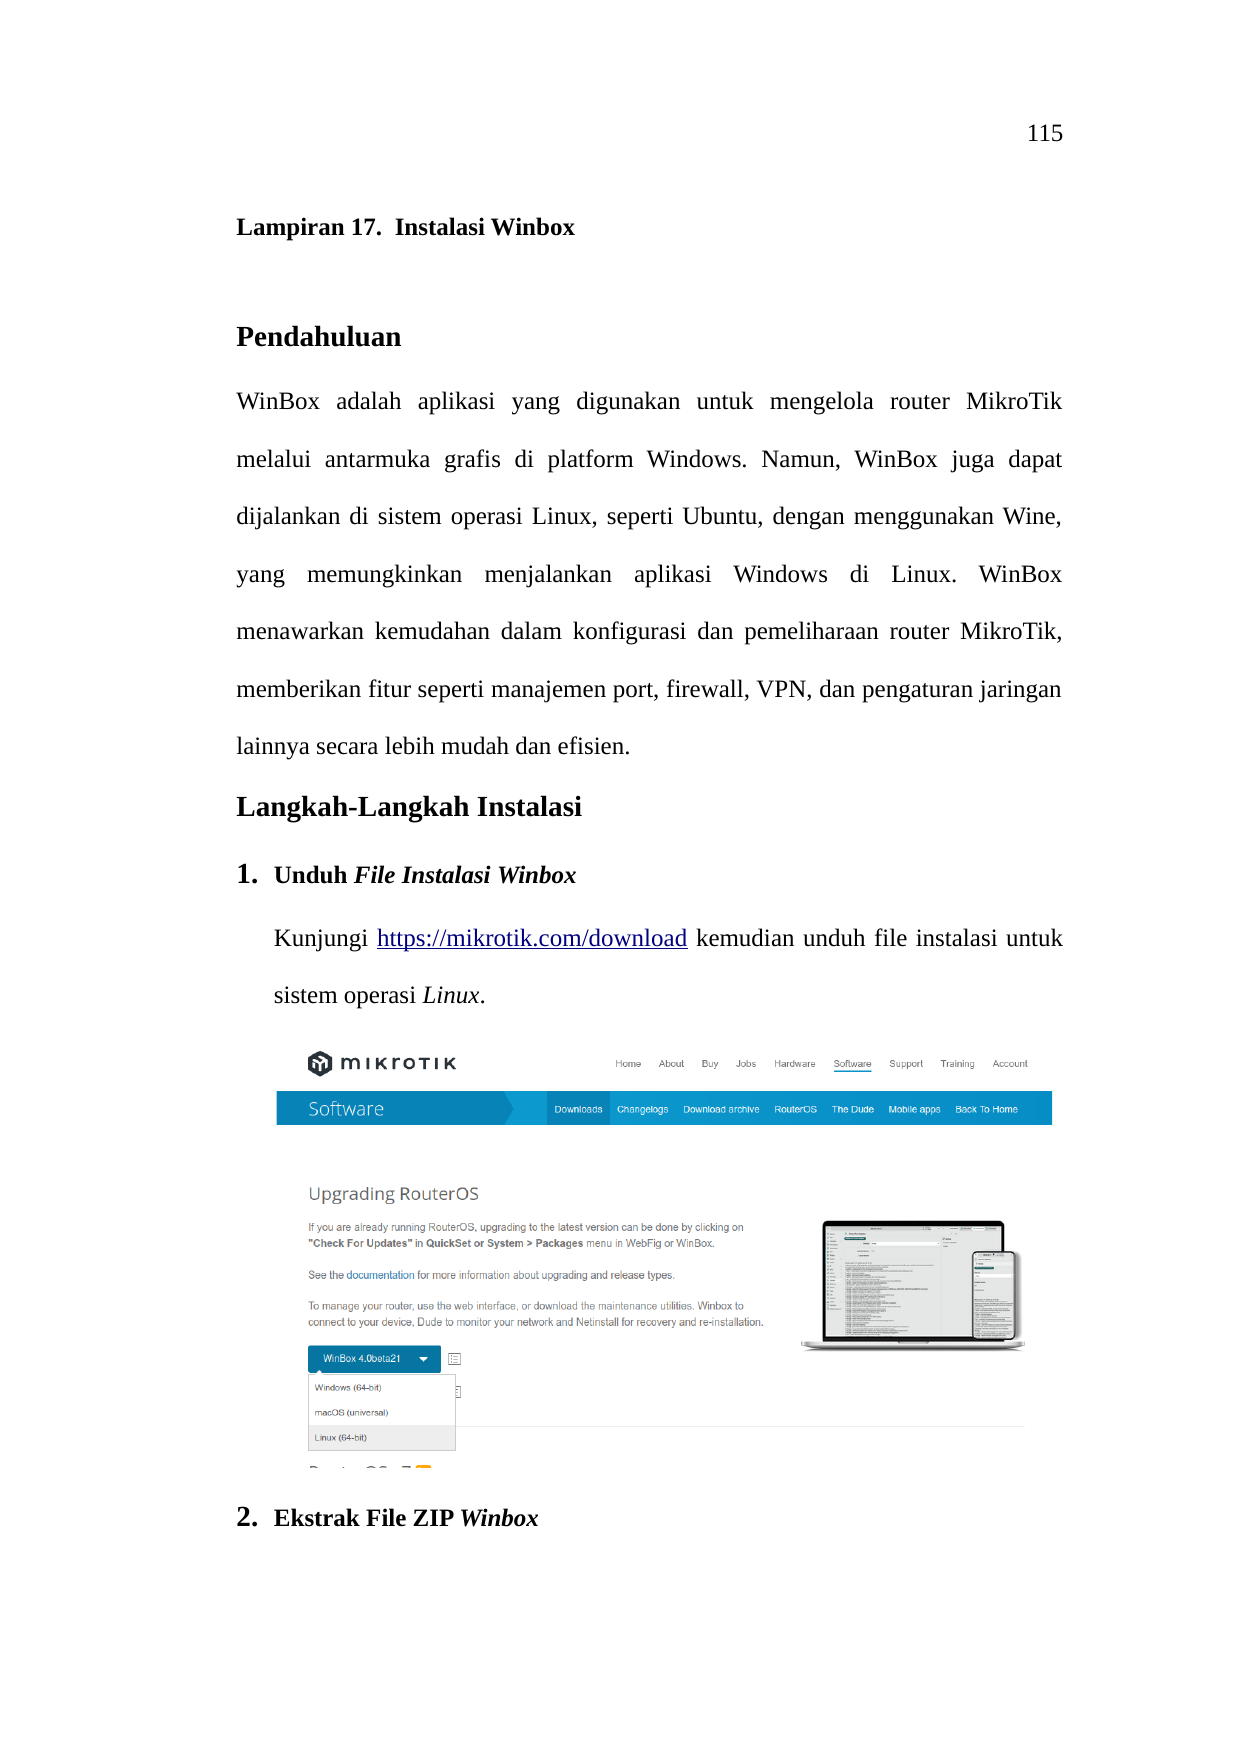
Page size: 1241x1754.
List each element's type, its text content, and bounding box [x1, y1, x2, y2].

subtitle Instalasi Winbox [236, 212, 1063, 241]
list Unduh File Instalasi Winbox [236, 856, 1063, 889]
picture [276, 1040, 1053, 1090]
list Ekstrak File ZIP Winbox [236, 1499, 1063, 1533]
picture [276, 1126, 1053, 1468]
text Langkah-Langkah Instalasi [236, 789, 1063, 822]
text WinBox adalah aplikasi yang digunakan untuk mengelola router MikroTik melalui antarmuka grafis di platform Windows. Namun, WinBox juga dapat dijalankan di sistem operasi Linux, seperti Ubuntu, dengan menggunakan Wine, yang memungkinkan menjalankan aplikasi Windows di Linux. WinBox menawarkan kemudahan dalam konfigurasi dan pemeliharaan router MikroTik, memberikan fitur seperti manajemen port, firewall, VPN, dan pengaturan jaringan lainnya secara lebih mudah dan efisien. [236, 386, 1063, 760]
list Kunjungi https://mikrotik.com/download kemudian unduh file instalasi untuk sistem operasi Linux. [236, 923, 1063, 1009]
text Pendahuluan [236, 319, 1063, 353]
